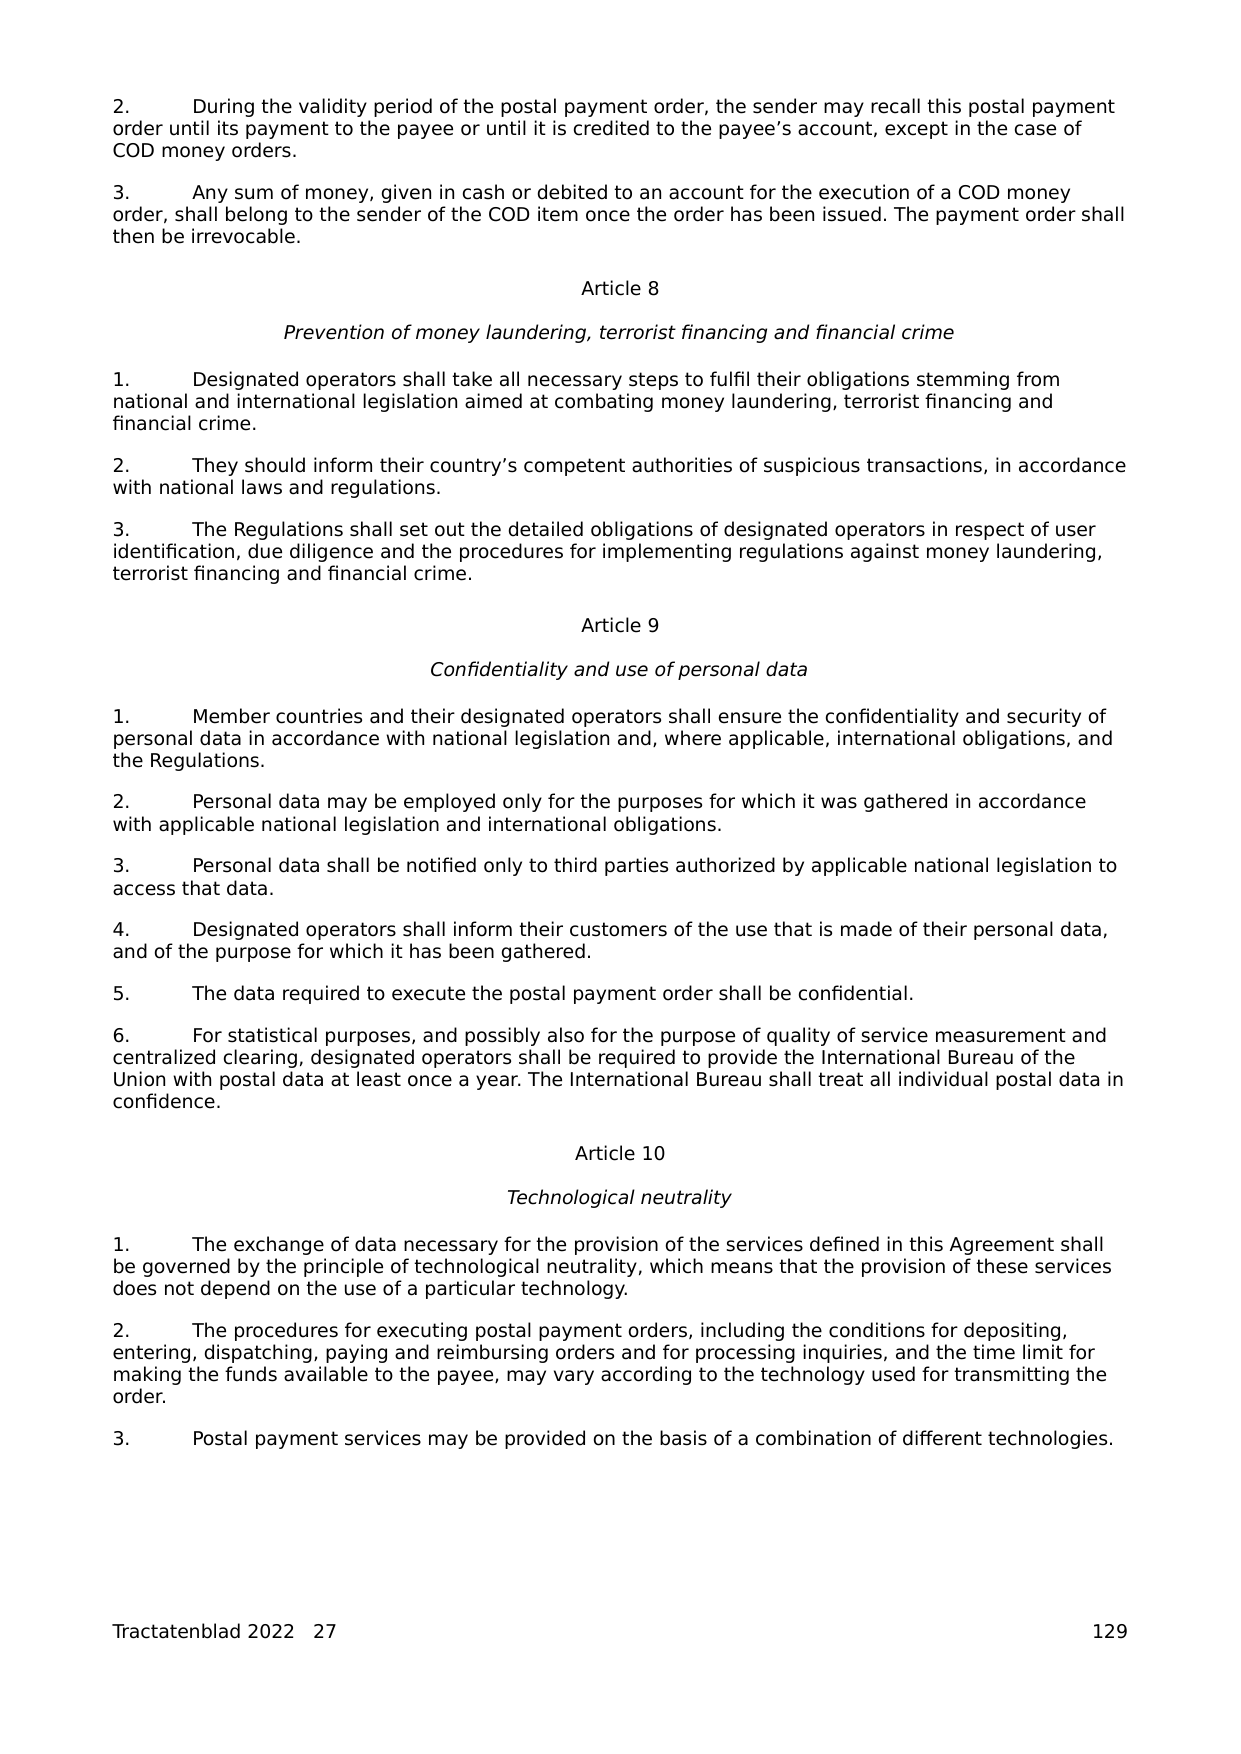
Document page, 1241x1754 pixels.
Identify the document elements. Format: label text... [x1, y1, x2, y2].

text 3. Any sum of money, given in cash or debited to an account for the execution of a COD money order, shall belong to the sender of the COD item once the order has been issued. The payment order shall then be irrevocable. [112, 182, 1128, 248]
text 3. The Regulations shall set out the detailed obligations of designated operators in respect of user identification, due diligence and the procedures for implementing regulations against money laundering, terrorist financing and financial crime. [112, 519, 1128, 584]
text 1. The exchange of data necessary for the provision of the services defined in this Agreement shall be governed by the principle of technological neutrality, which means that the provision of these services does not depend on the use of a particular technology. [112, 1234, 1128, 1300]
text 5. The data required to execute the postal payment order shall be confidential. [112, 983, 1128, 1005]
text 2. The procedures for executing postal payment orders, including the conditions for depositing, entering, dispatching, paying and reimbursing orders and for processing inquiries, and the time limit for making the funds available to the payee, may vary according to the technology used for transmitting the order. [112, 1320, 1128, 1408]
subtitle Article 10 Technological neutrality [112, 1143, 1128, 1209]
text 3. Personal data shall be notified only to third parties authorized by applicable national legislation to access that data. [112, 855, 1128, 899]
subtitle Article 9 Confidentiality and use of personal data [112, 614, 1128, 681]
text 6. For statistical purposes, and possibly also for the purpose of quality of service measurement and centralized clearing, designated operators shall be required to provide the International Bureau of the Union with postal data at least once a year. The International Bureau shall treat all individual postal data in confidence. [112, 1025, 1128, 1113]
text 1. Member countries and their designated operators shall ensure the confidentiality and security of personal data in accordance with national legislation and, where applicable, international obligations, and the Regulations. [112, 706, 1128, 771]
text 3. Postal payment services may be provided on the basis of a combination of different technologies. [112, 1428, 1128, 1450]
text 2. During the validity period of the postal payment order, the sender may recall this postal payment order until its payment to the payee or until it is credited to the payee’s account, except in the case of COD money orders. [112, 96, 1128, 162]
text 2. Personal data may be employed only for the purposes for which it was gathered in accordance with applicable national legislation and international obligations. [112, 791, 1128, 835]
text 1. Designated operators shall take all necessary steps to fulfil their obligations stemming from national and international legislation aimed at combating money laundering, terrorist financing and financial crime. [112, 369, 1128, 435]
subtitle Article 8 Prevention of money laundering, terrorist financing and financial crime [112, 278, 1128, 344]
text 2. They should inform their country’s competent authorities of suspicious transactions, in accordance with national laws and regulations. [112, 455, 1128, 499]
text 4. Designated operators shall inform their customers of the use that is made of their personal data, and of the purpose for which it has been gathered. [112, 919, 1128, 963]
